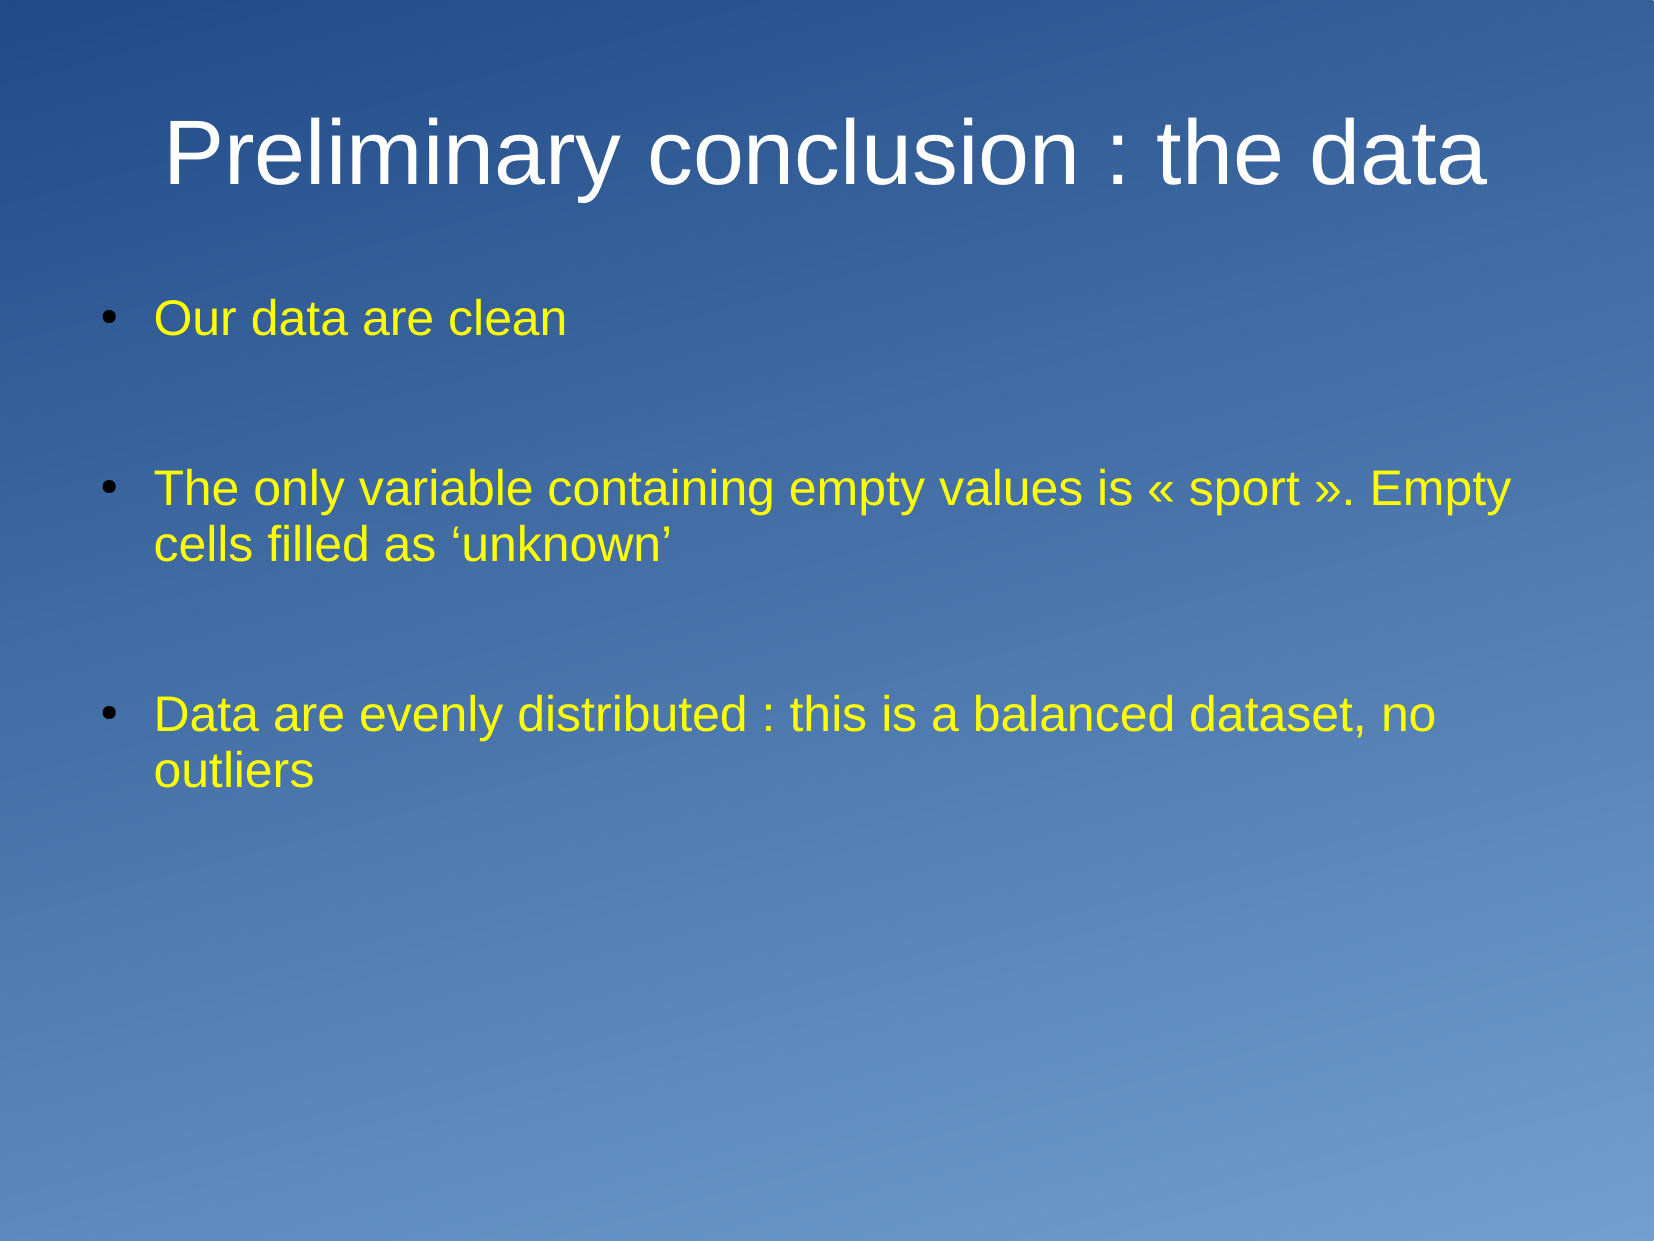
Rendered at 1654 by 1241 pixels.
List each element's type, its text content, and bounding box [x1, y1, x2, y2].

list Our data are clean The only variable containing empty values is « sport ». Empty cells filled as ‘unknown’ Data are evenly distributed : this is a balanced dataset, no outliers [82, 290, 1571, 1010]
title Preliminary conclusion : the data [82, 49, 1571, 257]
